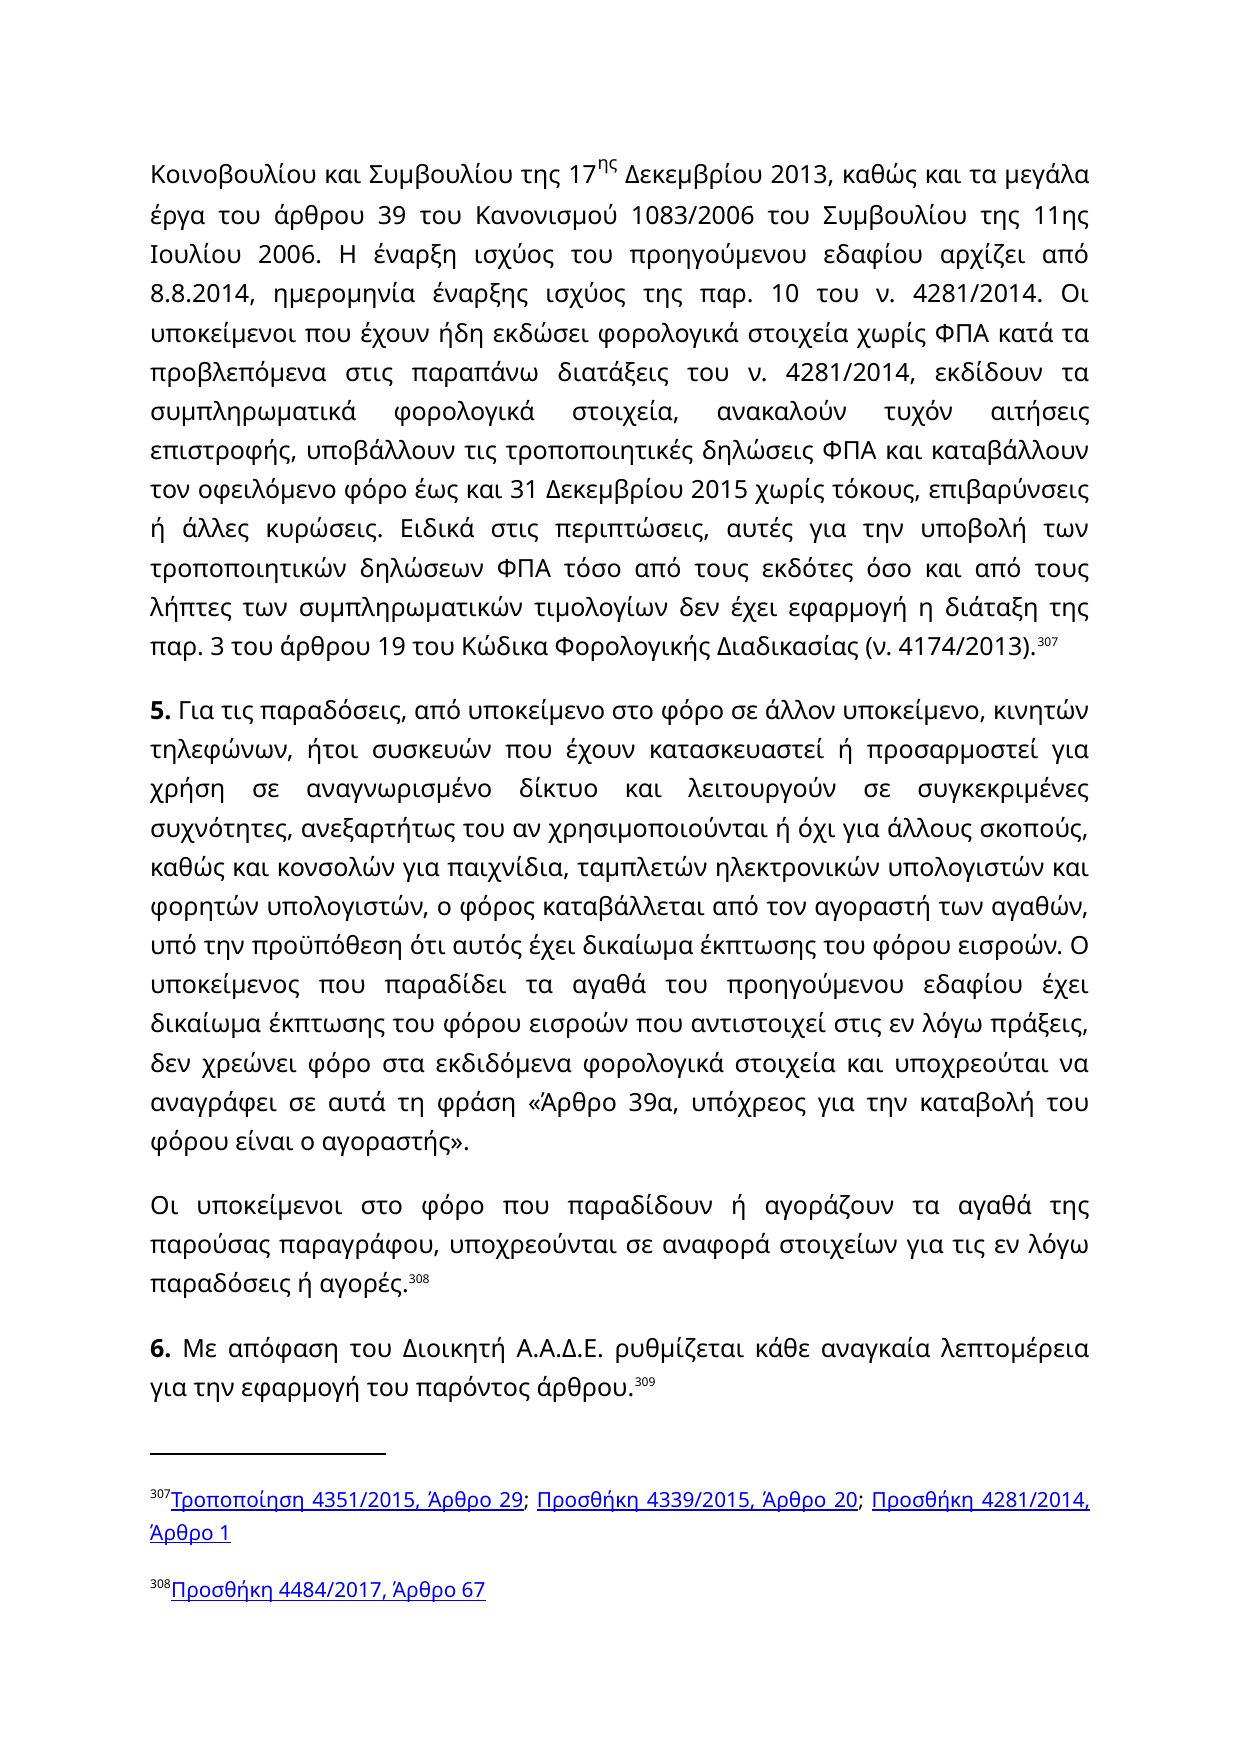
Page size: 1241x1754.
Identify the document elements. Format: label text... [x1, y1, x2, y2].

text Προσθήκη 4484/2017, Άρθρο 67 [150, 1576, 1090, 1604]
text Τροποποίηση 4351/2015, Άρθρο 29; Προσθήκη 4339/2015, Άρθρο 20; Προσθήκη 4281/2014, Άρθρο 1 [150, 1485, 1090, 1546]
text 6. Με απόφαση του Διοικητή Α.Α.Δ.Ε. ρυθµίζεται κάθε αναγκαία λεπτοµέρεια για την εφαρµογή του παρόντος άρθρου. [150, 1330, 1090, 1403]
text Κοινοβουλίου και Συμβουλίου της 17ης Δεκεμβρίου 2013, καθώς και τα μεγάλα έργα του άρθρου 39 του Κανονισμού 1083/2006 του Συμβουλίου της 11ης Ιουλίου 2006. Η έναρξη ισχύος του προηγούμενου εδαφίου αρχίζει από 8.8.2014, ημερομηνία έναρξης ισχύος της παρ. 10 του ν. 4281/2014. Οι υποκείμενοι που έχουν ήδη εκδώσει φορολογικά στοιχεία χωρίς ΦΠΑ κατά τα προβλεπόμενα στις παραπάνω διατάξεις του ν. 4281/2014, εκδίδουν τα συμπληρωματικά φορολογικά στοιχεία, ανακαλούν τυχόν αιτήσεις επιστροφής, υποβάλλουν τις τροποποιητικές δηλώσεις ΦΠΑ και καταβάλλουν τον οφειλόμενο φόρο έως και 31 Δεκεμβρίου 2015 χωρίς τόκους, επιβαρύνσεις ή άλλες κυρώσεις. Ειδικά στις περιπτώσεις, αυτές για την υποβολή των τροποποιητικών δηλώσεων ΦΠΑ τόσο από τους εκδότες όσο και από τους λήπτες των συμπληρωματικών τιμολογίων δεν έχει εφαρμογή η διάταξη της παρ. 3 του άρθρου 19 του Κώδικα Φορολογικής Διαδικασίας (ν. 4174/2013). [150, 150, 1090, 663]
text Οι υποκείµενοι στο φόρο που παραδίδουν ή αγοράζουν τα αγαθά της παρούσας παραγράφου, υποχρεούνται σε αναφορά στοιχείων για τις εν λόγω παραδόσεις ή αγορές. [150, 1188, 1090, 1300]
text 5. Για τις παραδόσεις, από υποκείµενο στο φόρο σε άλλον υποκείµενο, κινητών τηλεφώνων, ήτοι συσκευών που έχουν κατασκευαστεί ή προσαρµοστεί για χρήση σε αναγνωρισµένο δίκτυο και λειτουργούν σε συγκεκριµένες συχνότητες, ανεξαρτήτως του αν χρησιµοποιούνται ή όχι για άλλους σκοπούς, καθώς και κονσολών για παιχνίδια, ταµπλετών ηλεκτρονικών υπολογιστών και φορητών υπολογιστών, ο φόρος καταβάλλεται από τον αγοραστή των αγαθών, υπό την προϋπόθεση ότι αυτός έχει δικαίωµα έκπτωσης του φόρου εισροών. Ο υποκείµενος που παραδίδει τα αγαθά του προηγούµενου εδαφίου έχει δικαίωµα έκπτωσης του φόρου εισροών που αντιστοιχεί στις εν λόγω πράξεις, δεν χρεώνει φόρο στα εκδιδόµενα φορολογικά στοιχεία και υποχρεούται να αναγράφει σε αυτά τη φράση «Άρθρο 39α, υπόχρεος για την καταβολή του φόρου είναι ο αγοραστής». [150, 693, 1090, 1158]
